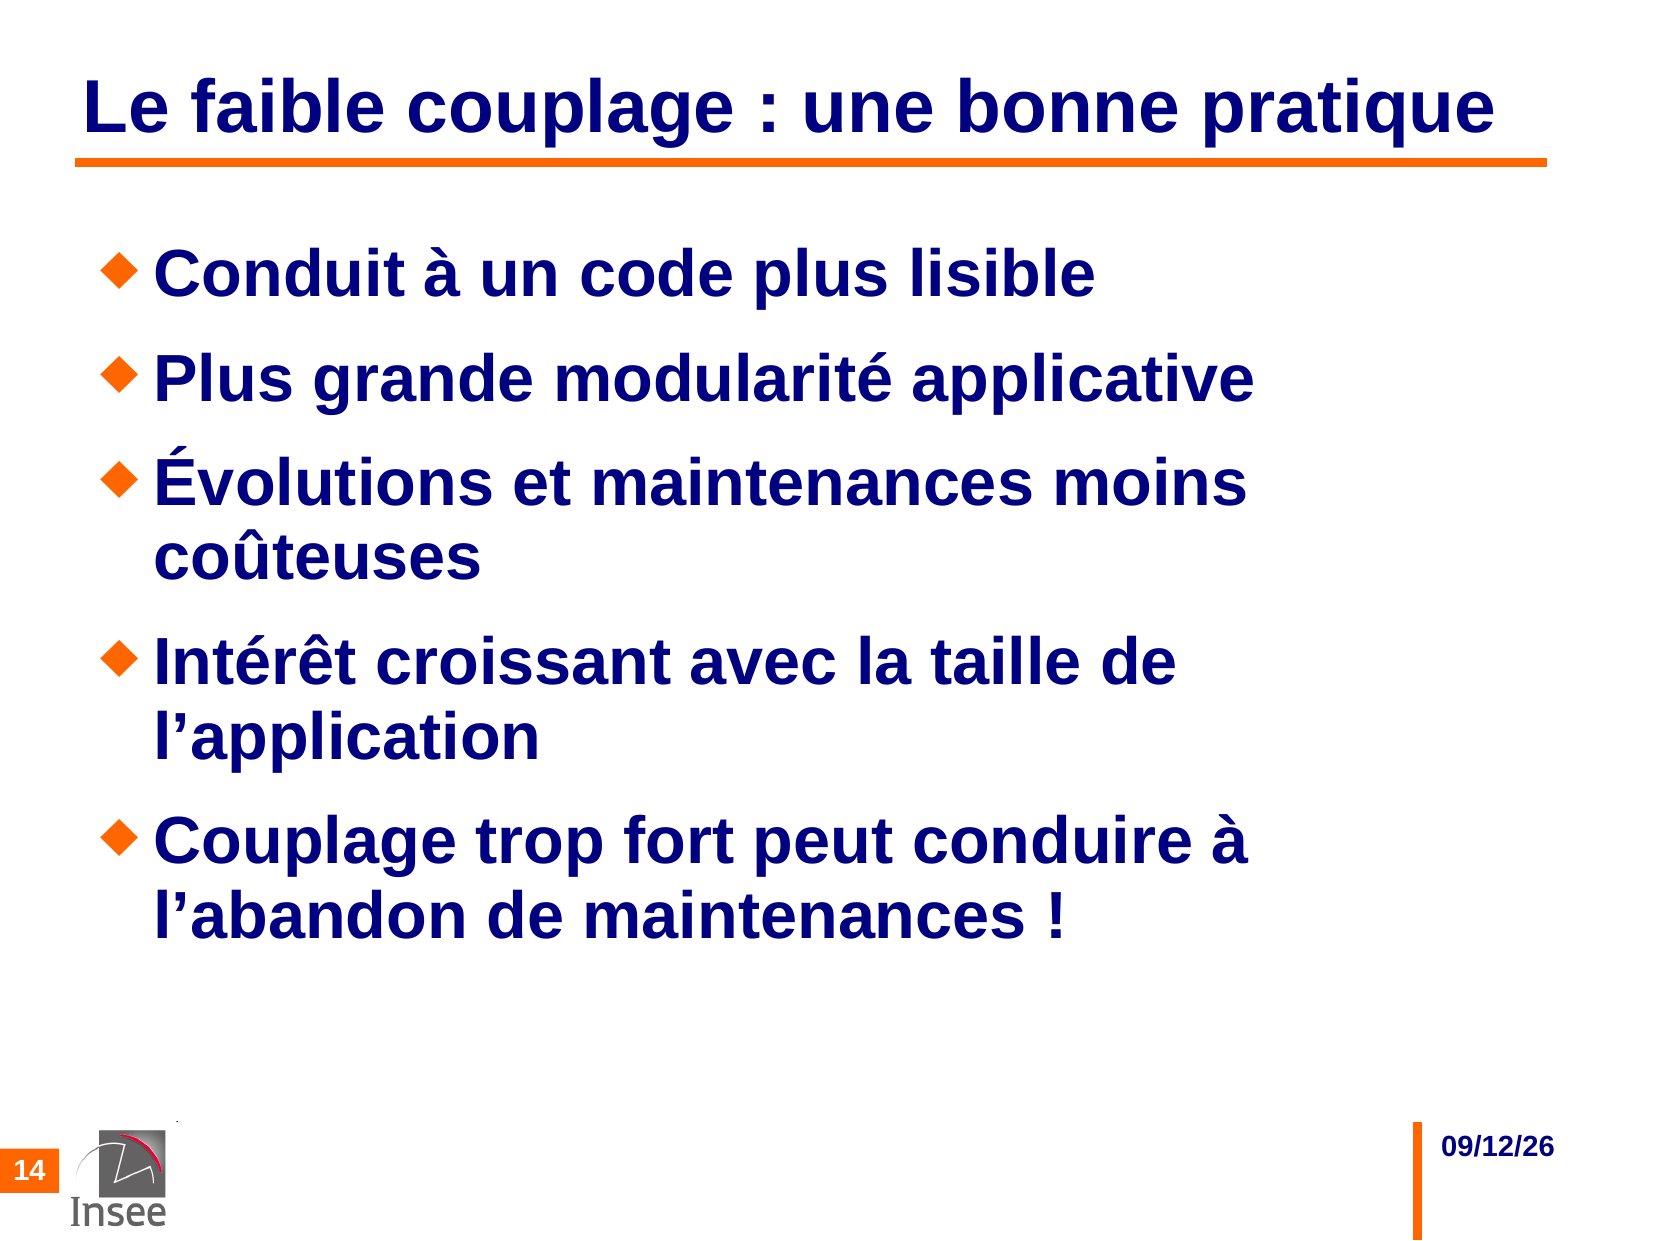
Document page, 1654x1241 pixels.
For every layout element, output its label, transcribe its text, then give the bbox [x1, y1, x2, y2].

title Le faible couplage : une bonne pratique [82, 49, 1619, 163]
list Conduit à un code plus lisible Plus grande modularité applicative Évolutions et maintenances moins coûteuses Intérêt croissant avec la taille de l’application Couplage trop fort peut conduire à l’abandon de maintenances ! [82, 236, 1571, 1052]
picture [62, 1121, 178, 1241]
